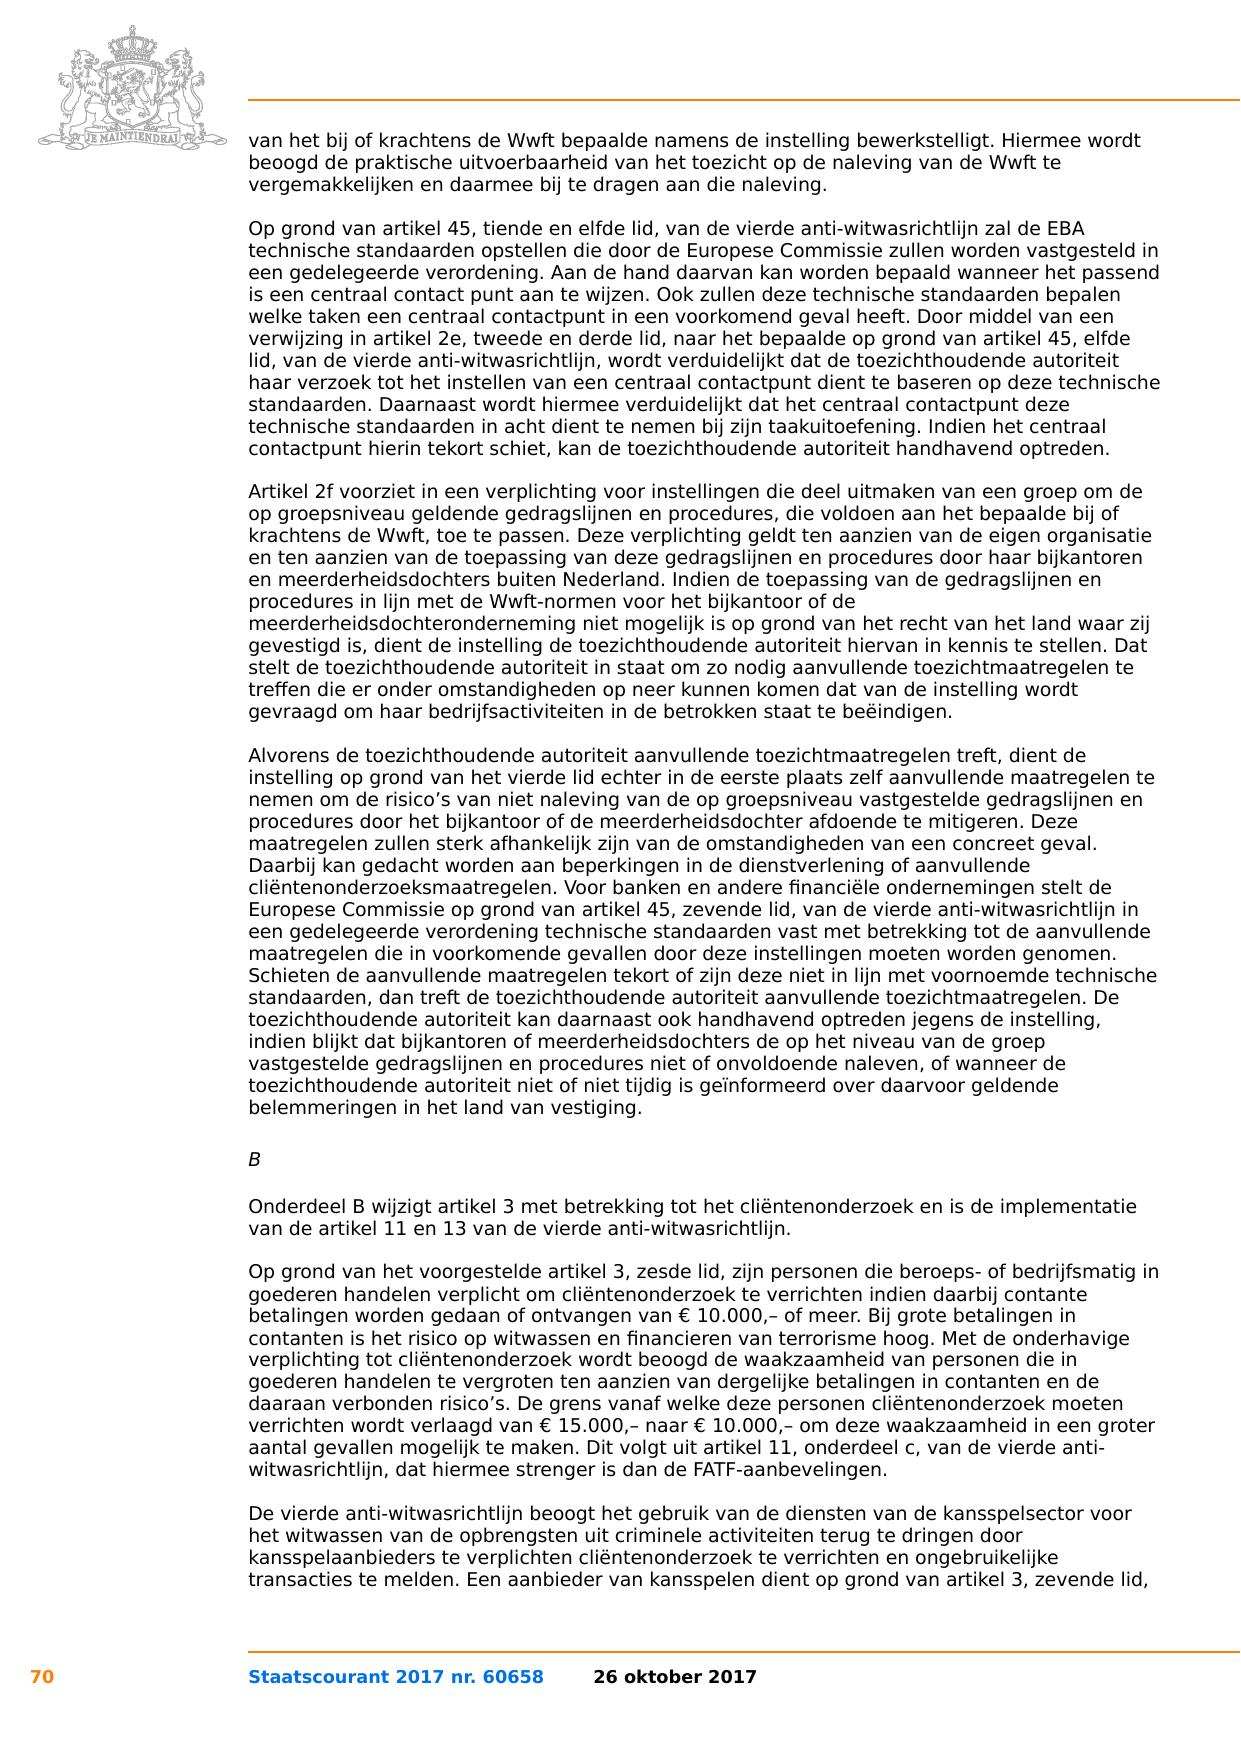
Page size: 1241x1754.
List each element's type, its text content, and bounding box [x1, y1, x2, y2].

subtitle B [248, 1149, 1163, 1171]
picture [38, 25, 227, 150]
text van het bij of krachtens de Wwft bepaalde namens de instelling bewerkstelligt. Hiermee wordt beoogd de praktische uitvoerbaarheid van het toezicht op de naleving van de Wwft te vergemakkelijken en daarmee bij te dragen aan die naleving. [248, 130, 1163, 196]
text De vierde anti-witwasrichtlijn beoogt het gebruik van de diensten van de kansspelsector voor het witwassen van de opbrengsten uit criminele activiteiten terug te dringen door kansspelaanbieders te verplichten cliëntenonderzoek te verrichten en ongebruikelijke transacties te melden. Een aanbieder van kansspelen dient op grond van artikel 3, zevende lid, [248, 1503, 1163, 1591]
text Op grond van artikel 45, tiende en elfde lid, van de vierde anti-witwasrichtlijn zal de EBA technische standaarden opstellen die door de Europese Commissie zullen worden vastgesteld in een gedelegeerde verordening. Aan de hand daarvan kan worden bepaald wanneer het passend is een centraal contact punt aan te wijzen. Ook zullen deze technische standaarden bepalen welke taken een centraal contactpunt in een voorkomend geval heeft. Door middel van een verwijzing in artikel 2e, tweede en derde lid, naar het bepaalde op grond van artikel 45, elfde lid, van de vierde anti-witwasrichtlijn, wordt verduidelijkt dat de toezichthoudende autoriteit haar verzoek tot het instellen van een centraal contactpunt dient te baseren op deze technische standaarden. Daarnaast wordt hiermee verduidelijkt dat het centraal contactpunt deze technische standaarden in acht dient te nemen bij zijn taakuitoefening. Indien het centraal contactpunt hierin tekort schiet, kan de toezichthoudende autoriteit handhavend optreden. [248, 218, 1163, 459]
text Onderdeel B wijzigt artikel 3 met betrekking tot het cliëntenonderzoek en is de implementatie van de artikel 11 en 13 van de vierde anti-witwasrichtlijn. [248, 1196, 1163, 1239]
text Artikel 2f voorziet in een verplichting voor instellingen die deel uitmaken van een groep om de op groepsniveau geldende gedragslijnen en procedures, die voldoen aan het bepaalde bij of krachtens de Wwft, toe te passen. Deze verplichting geldt ten aanzien van de eigen organisatie en ten aanzien van de toepassing van deze gedragslijnen en procedures door haar bijkantoren en meerderheidsdochters buiten Nederland. Indien de toepassing van de gedragslijnen en procedures in lijn met de Wwft-normen voor het bijkantoor of de meerderheidsdochteronderneming niet mogelijk is op grond van het recht van het land waar zij gevestigd is, dient de instelling de toezichthoudende autoriteit hiervan in kennis te stellen. Dat stelt de toezichthoudende autoriteit in staat om zo nodig aanvullende toezichtmaatregelen te treffen die er onder omstandigheden op neer kunnen komen dat van de instelling wordt gevraagd om haar bedrijfsactiviteiten in de betrokken staat te beëindigen. [248, 481, 1163, 723]
text Op grond van het voorgestelde artikel 3, zesde lid, zijn personen die beroeps- of bedrijfsmatig in goederen handelen verplicht om cliëntenonderzoek te verrichten indien daarbij contante betalingen worden gedaan of ontvangen van € 10.000,– of meer. Bij grote betalingen in contanten is het risico op witwassen en financieren van terrorisme hoog. Met de onderhavige verplichting tot cliëntenonderzoek wordt beoogd de waakzaamheid van personen die in goederen handelen te vergroten ten aanzien van dergelijke betalingen in contanten en de daaraan verbonden risico’s. De grens vanaf welke deze personen cliëntenonderzoek moeten verrichten wordt verlaagd van € 15.000,– naar € 10.000,– om deze waakzaamheid in een groter aantal gevallen mogelijk te maken. Dit volgt uit artikel 11, onderdeel c, van de vierde anti-witwasrichtlijn, dat hiermee strenger is dan de FATF-aanbevelingen. [248, 1261, 1163, 1481]
text Alvorens de toezichthoudende autoriteit aanvullende toezichtmaatregelen treft, dient de instelling op grond van het vierde lid echter in de eerste plaats zelf aanvullende maatregelen te nemen om de risico’s van niet naleving van de op groepsniveau vastgestelde gedragslijnen en procedures door het bijkantoor of de meerderheidsdochter afdoende te mitigeren. Deze maatregelen zullen sterk afhankelijk zijn van de omstandigheden van een concreet geval. Daarbij kan gedacht worden aan beperkingen in de dienstverlening of aanvullende cliëntenonderzoeksmaatregelen. Voor banken en andere financiële ondernemingen stelt de Europese Commissie op grond van artikel 45, zevende lid, van de vierde anti-witwasrichtlijn in een gedelegeerde verordening technische standaarden vast met betrekking tot de aanvullende maatregelen die in voorkomende gevallen door deze instellingen moeten worden genomen. Schieten de aanvullende maatregelen tekort of zijn deze niet in lijn met voornoemde technische standaarden, dan treft de toezichthoudende autoriteit aanvullende toezichtmaatregelen. De toezichthoudende autoriteit kan daarnaast ook handhavend optreden jegens de instelling, indien blijkt dat bijkantoren of meerderheidsdochters de op het niveau van de groep vastgestelde gedragslijnen en procedures niet of onvoldoende naleven, of wanneer de toezichthoudende autoriteit niet of niet tijdig is geïnformeerd over daarvoor geldende belemmeringen in het land van vestiging. [248, 745, 1163, 1119]
